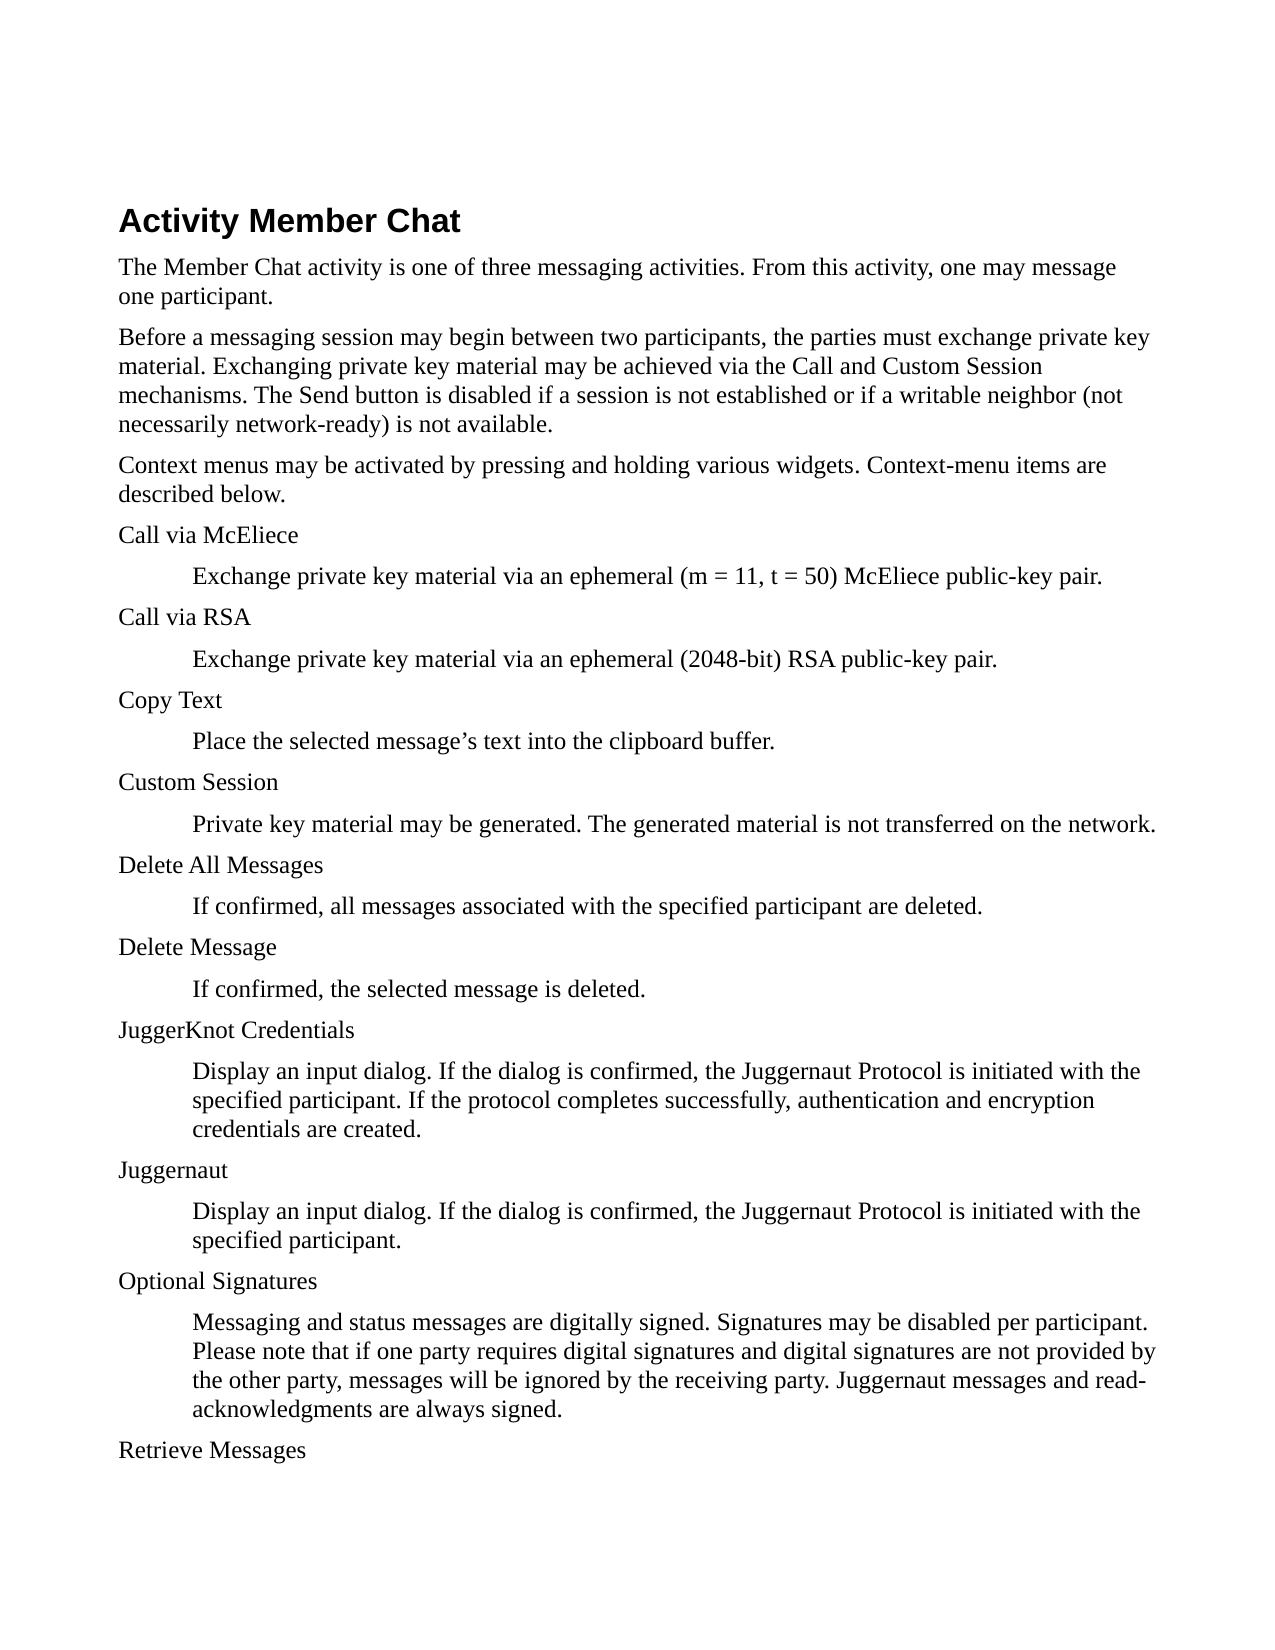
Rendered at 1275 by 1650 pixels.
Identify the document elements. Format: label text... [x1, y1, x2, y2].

text JuggerKnot Credentials [118, 1015, 1157, 1044]
text Copy Text [118, 685, 1157, 714]
text Private key material may be generated. The generated material is not transferred on the network. [192, 809, 1157, 837]
text Messaging and status messages are digitally signed. Signatures may be disabled per participant. Please note that if one party requires digital signatures and digital signatures are not provided by the other party, messages will be ignored by the receiving party. Juggernaut messages and read-acknowledgments are always signed. [192, 1307, 1157, 1422]
text Before a messaging session may begin between two participants, the parties must exchange private key material. Exchanging private key material may be achieved via the Call and Custom Session mechanisms. The Send button is disabled if a session is not established or if a writable neighbor (not necessarily network-ready) is not available. [118, 322, 1157, 437]
text Call via McEliece [118, 520, 1157, 549]
text Delete Message [118, 932, 1157, 961]
text If confirmed, all messages associated with the specified participant are deleted. [118, 891, 1157, 920]
text Display an input dialog. If the dialog is confirmed, the Juggernaut Protocol is initiated with the specified participant. If the protocol completes successfully, authentication and encryption credentials are created. [192, 1056, 1157, 1142]
text Retrieve Messages [118, 1435, 1157, 1464]
text The Member Chat activity is one of three messaging activities. From this activity, one may message one participant. [118, 252, 1157, 310]
text Optional Signatures [118, 1266, 1157, 1295]
text Place the selected message’s text into the clipboard buffer. [118, 726, 1157, 755]
text Call via RSA [118, 602, 1157, 631]
text Context menus may be activated by pressing and holding various widgets. Context-menu items are described below. [118, 450, 1157, 507]
text Exchange private key material via an ephemeral (m = 11, t = 50) McEliece public-key pair. [118, 561, 1157, 590]
text Juggernaut [118, 1155, 1157, 1184]
text Exchange private key material via an ephemeral (2048-bit) RSA public-key pair. [118, 644, 1157, 672]
text Display an input dialog. If the dialog is confirmed, the Juggernaut Protocol is initiated with the specified participant. [192, 1196, 1157, 1254]
subtitle Activity Member Chat [118, 201, 1157, 240]
text If confirmed, the selected message is deleted. [192, 974, 1157, 1002]
text Custom Session [118, 767, 1157, 796]
text Delete All Messages [118, 850, 1157, 879]
